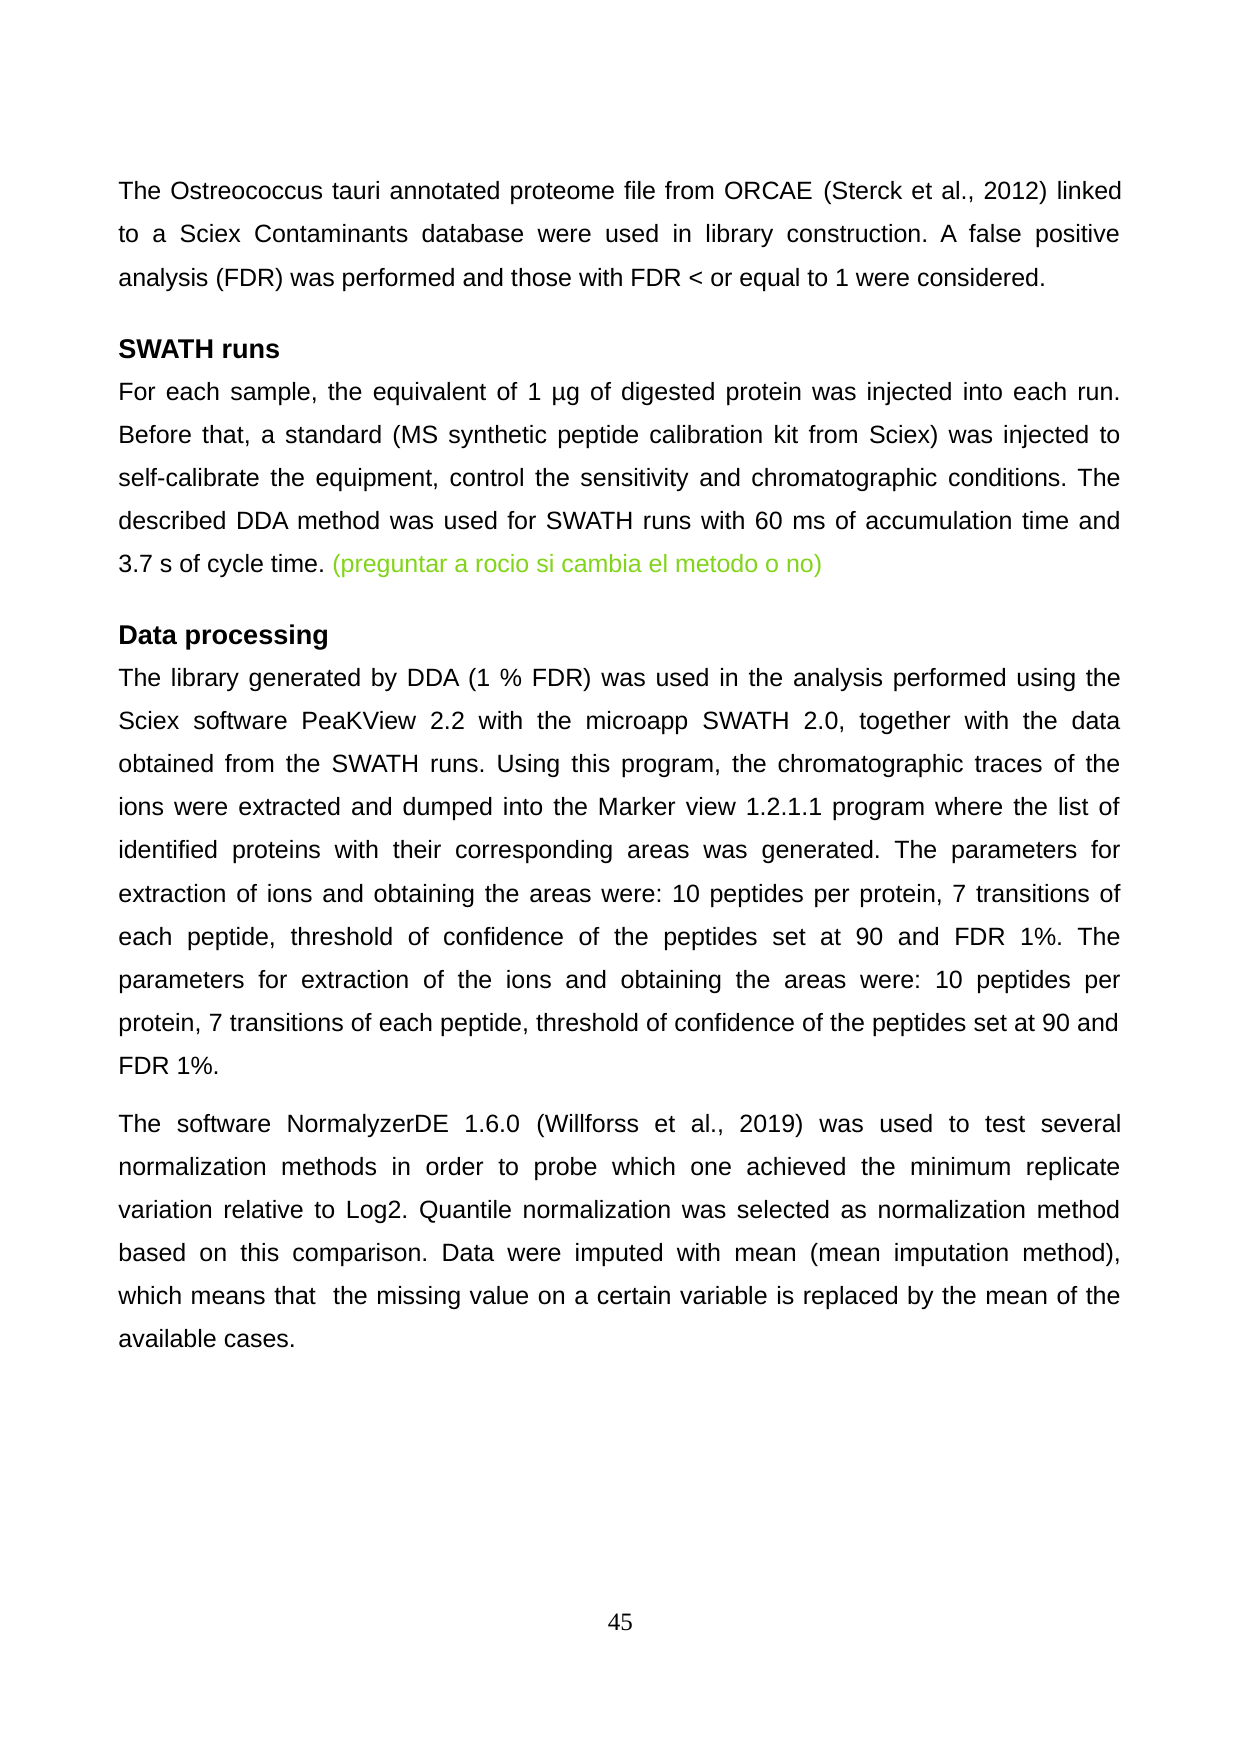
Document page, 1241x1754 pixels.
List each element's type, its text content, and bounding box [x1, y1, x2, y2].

subtitle Data processing [118, 619, 1122, 651]
text The Ostreococcus tauri annotated proteome file from ORCAE (Sterck et al., 2012)⁠ linked to a Sciex Contaminants database were used in library construction. A false positive analysis (FDR) was performed and those with FDR < or equal to 1 were considered. [118, 176, 1122, 291]
subtitle SWATH runs [118, 333, 1122, 364]
text The software NormalyzerDE 1.6.0 (Willforss et al., 2019)⁠ was used to test several normalization methods in order to probe which one achieved the minimum replicate variation relative to Log2. Quantile normalization was selected as normalization method based on this comparison. Data were imputed with mean (mean imputation method), which means that the missing value on a certain variable is replaced by the mean of the available cases. [118, 1109, 1122, 1353]
text For each sample, the equivalent of 1 µg of digested protein was injected into each run. Before that, a standard (MS synthetic peptide calibration kit from Sciex) was injected to self-calibrate the equipment, control the sensitivity and chromatographic conditions. The described DDA method was used for SWATH runs with 60 ms of accumulation time and 3.7 s of cycle time. (preguntar a rocio si cambia el metodo o no) [118, 377, 1122, 578]
text The library generated by DDA (1 % FDR) was used in the analysis performed using the Sciex software PeaKView 2.2 with the microapp SWATH 2.0, together with the data obtained from the SWATH runs. Using this program, the chromatographic traces of the ions were extracted and dumped into the Marker view 1.2.1.1 program where the list of identified proteins with their corresponding areas was generated. The parameters for extraction of ions and obtaining the areas were: 10 peptides per protein, 7 transitions of each peptide, threshold of confidence of the peptides set at 90 and FDR 1%. The parameters for extraction of the ions and obtaining the areas were: 10 peptides per protein, 7 transitions of each peptide, threshold of confidence of the peptides set at 90 and FDR 1%. [118, 663, 1122, 1080]
